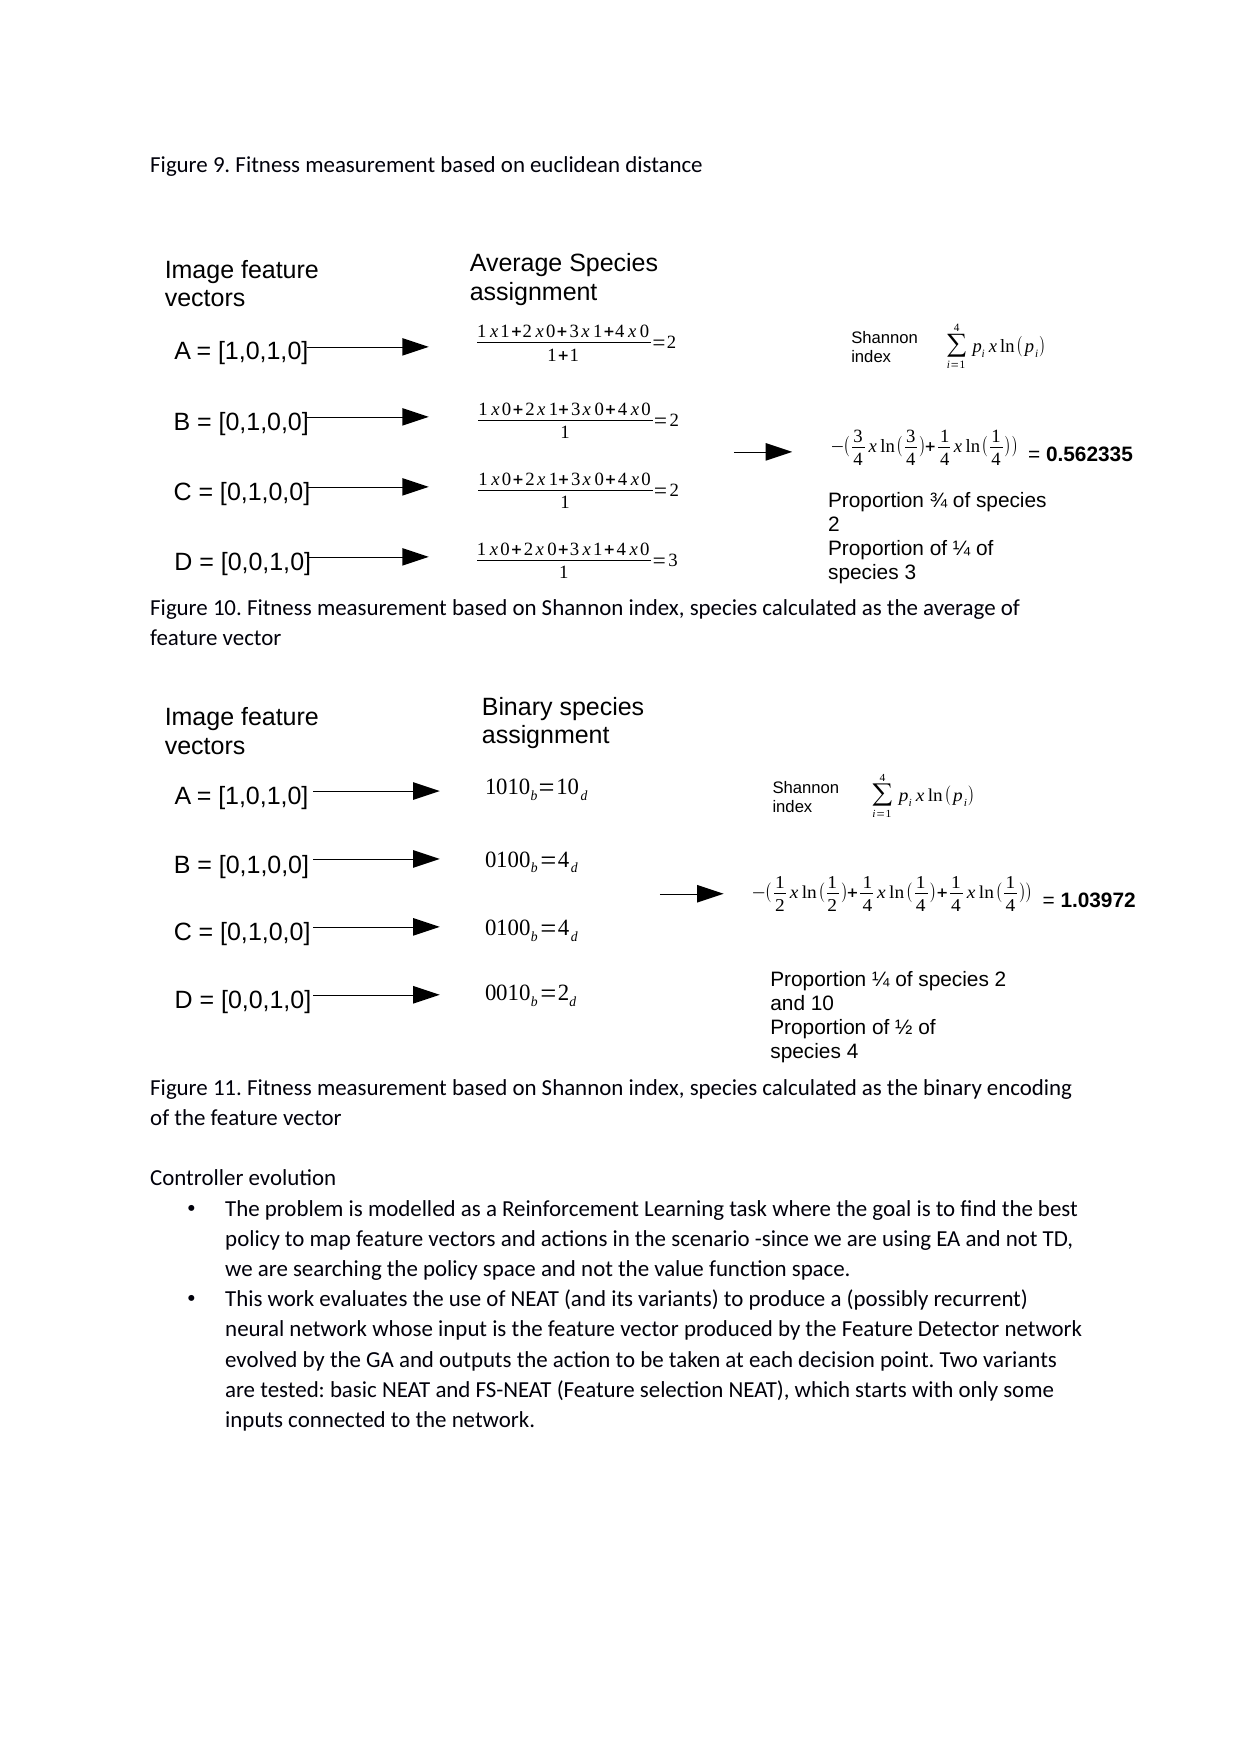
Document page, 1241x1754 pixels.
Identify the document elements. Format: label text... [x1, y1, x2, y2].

text Figure 9. Fitness measurement based on euclidean distance [150, 150, 1090, 178]
text Figure 11. Fitness measurement based on Shannon index, species calculated as the binary encoding of the feature vector [150, 684, 1090, 1131]
list The problem is modelled as a Reinforcement Learning task where the goal is to find the best policy to map feature vectors and actions in the scenario -since we are using EA and not TD, we are searching the policy space and not the value function space. [187, 1194, 1090, 1282]
list This work evaluates the use of NEAT (and its variants) to produce a (possibly recurrent) neural network whose input is the feature vector produced by the Feature Detector network evolved by the GA and outputs the action to be taken at each decision point. Two variants are tested: basic NEAT and FS-NEAT (Feature selection NEAT), which starts with only some inputs connected to the network. [187, 1284, 1090, 1433]
text Figure 10. Fitness measurement based on Shannon index, species calculated as the average of feature vector [150, 241, 1090, 652]
text Controller evolution [150, 1163, 1090, 1191]
